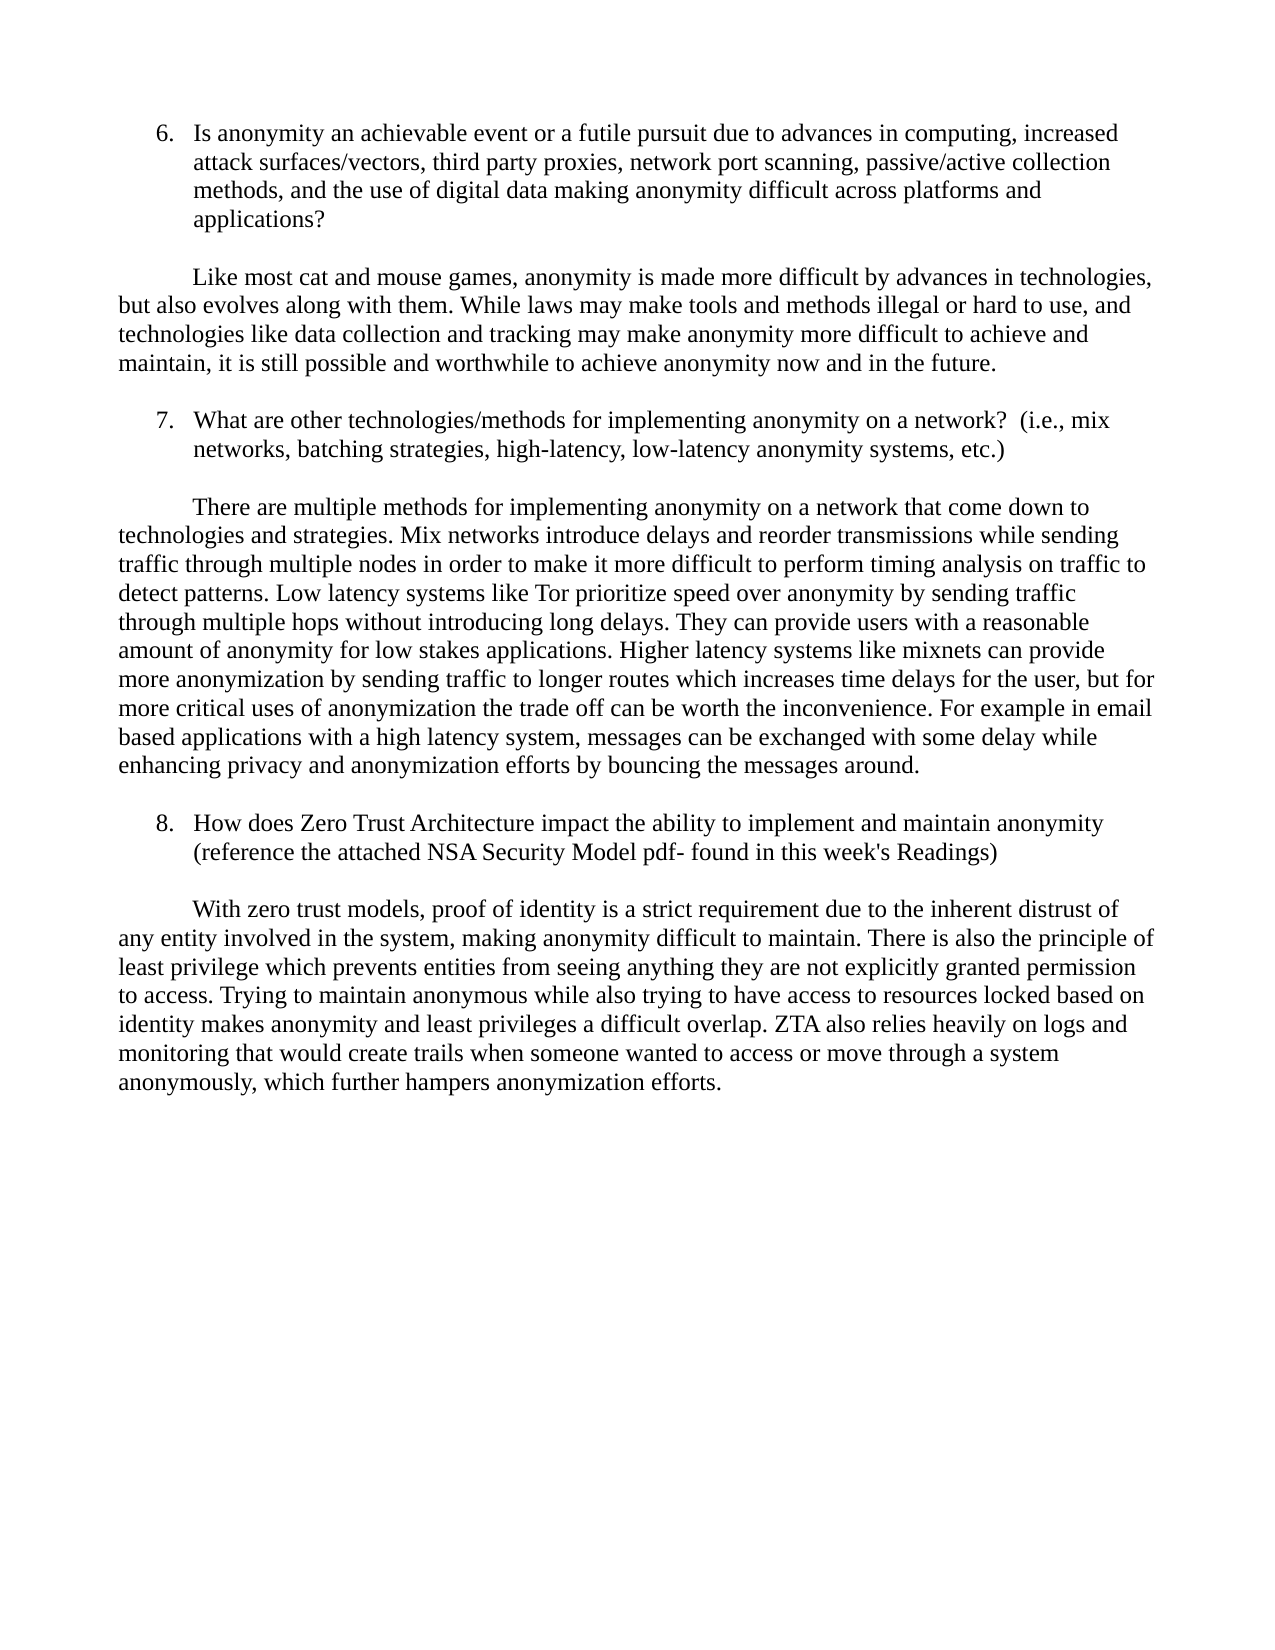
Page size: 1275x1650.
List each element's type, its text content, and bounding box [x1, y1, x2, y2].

text With zero trust models, proof of identity is a strict requirement due to the inherent distrust of any entity involved in the system, making anonymity difficult to maintain. There is also the principle of least privilege which prevents entities from seeing anything they are not explicitly granted permission to access. Trying to maintain anonymous while also trying to have access to resources locked based on identity makes anonymity and least privileges a difficult overlap. ZTA also relies heavily on logs and monitoring that would create trails when someone wanted to access or move through a system anonymously, which further hampers anonymization efforts. [118, 894, 1157, 1096]
text Like most cat and mouse games, anonymity is made more difficult by advances in technologies, but also evolves along with them. While laws may make tools and methods illegal or hard to use, and technologies like data collection and tracking may make anonymity more difficult to achieve and maintain, it is still possible and worthwhile to achieve anonymity now and in the future. [118, 262, 1157, 377]
list What are other technologies/methods for implementing anonymity on a network? (i.e., mix networks, batching strategies, high-latency, low-latency anonymity systems, etc.) [156, 406, 1157, 463]
list Is anonymity an achievable event or a futile pursuit due to advances in computing, increased attack surfaces/vectors, third party proxies, network port scanning, passive/active collection methods, and the use of digital data making anonymity difficult across platforms and applications? [156, 118, 1157, 233]
list How does Zero Trust Architecture impact the ability to implement and maintain anonymity (reference the attached NSA Security Model pdf- found in this week's Readings) [156, 808, 1157, 866]
text There are multiple methods for implementing anonymity on a network that come down to technologies and strategies. Mix networks introduce delays and reorder transmissions while sending traffic through multiple nodes in order to make it more difficult to perform timing analysis on traffic to detect patterns. Low latency systems like Tor prioritize speed over anonymity by sending traffic through multiple hops without introducing long delays. They can provide users with a reasonable amount of anonymity for low stakes applications. Higher latency systems like mixnets can provide more anonymization by sending traffic to longer routes which increases time delays for the user, but for more critical uses of anonymization the trade off can be worth the inconvenience. For example in email based applications with a high latency system, messages can be exchanged with some delay while enhancing privacy and anonymization efforts by bouncing the messages around. [118, 492, 1157, 779]
